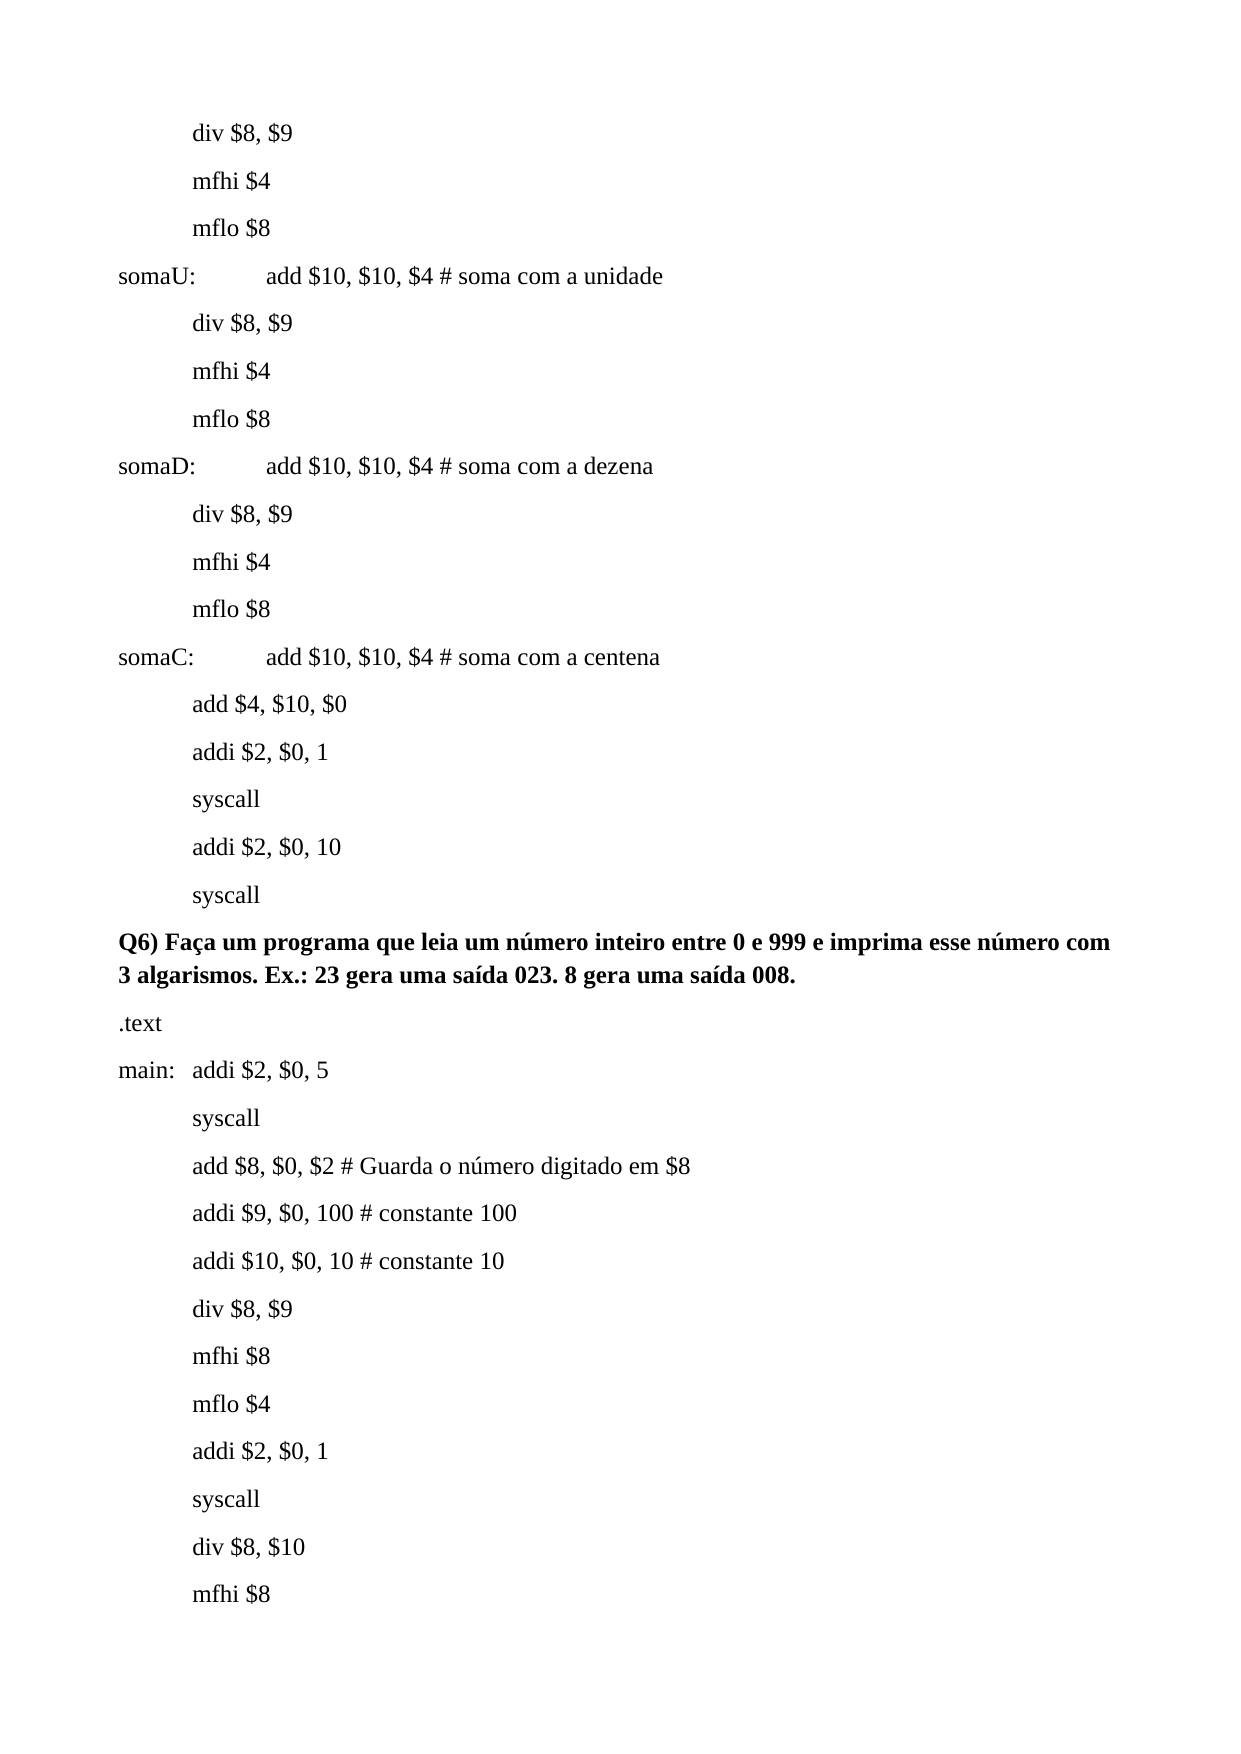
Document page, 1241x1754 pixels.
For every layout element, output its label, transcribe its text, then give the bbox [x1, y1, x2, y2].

text div $8, $9 [118, 308, 1122, 337]
text div $8, $10 [118, 1532, 1122, 1560]
text mflo $4 [118, 1389, 1122, 1418]
text addi $2, $0, 1 [118, 1436, 1122, 1465]
text mfhi $8 [118, 1579, 1122, 1608]
text add $8, $0, $2 # Guarda o número digitado em $8 [118, 1151, 1122, 1179]
text somaC: add $10, $10, $4 # soma com a centena [118, 642, 1122, 671]
text div $8, $9 [118, 118, 1122, 147]
text syscall [118, 1103, 1122, 1132]
text Q6) Faça um programa que leia um número inteiro entre 0 e 999 e imprima esse número com 3 algarismos. Ex.: 23 gera uma saída 023. 8 gera uma saída 008. [118, 927, 1122, 989]
text mfhi $4 [118, 356, 1122, 385]
text div $8, $9 [118, 1294, 1122, 1322]
text syscall [118, 1484, 1122, 1513]
text addi $2, $0, 1 [118, 737, 1122, 766]
text addi $10, $0, 10 # constante 10 [118, 1246, 1122, 1275]
text .text [118, 1008, 1122, 1037]
text mfhi $8 [118, 1341, 1122, 1370]
text somaD: add $10, $10, $4 # soma com a dezena [118, 451, 1122, 480]
text div $8, $9 [118, 499, 1122, 528]
text mfhi $4 [118, 166, 1122, 194]
text mfhi $4 [118, 547, 1122, 575]
text somaU: add $10, $10, $4 # soma com a unidade [118, 261, 1122, 290]
text add $4, $10, $0 [118, 689, 1122, 718]
text main: addi $2, $0, 5 [118, 1056, 1122, 1084]
text mflo $8 [118, 213, 1122, 242]
text mflo $8 [118, 404, 1122, 432]
text syscall [118, 784, 1122, 813]
text addi $2, $0, 10 [118, 832, 1122, 861]
text syscall [118, 880, 1122, 908]
text addi $9, $0, 100 # constante 100 [118, 1198, 1122, 1227]
text mflo $8 [118, 594, 1122, 623]
